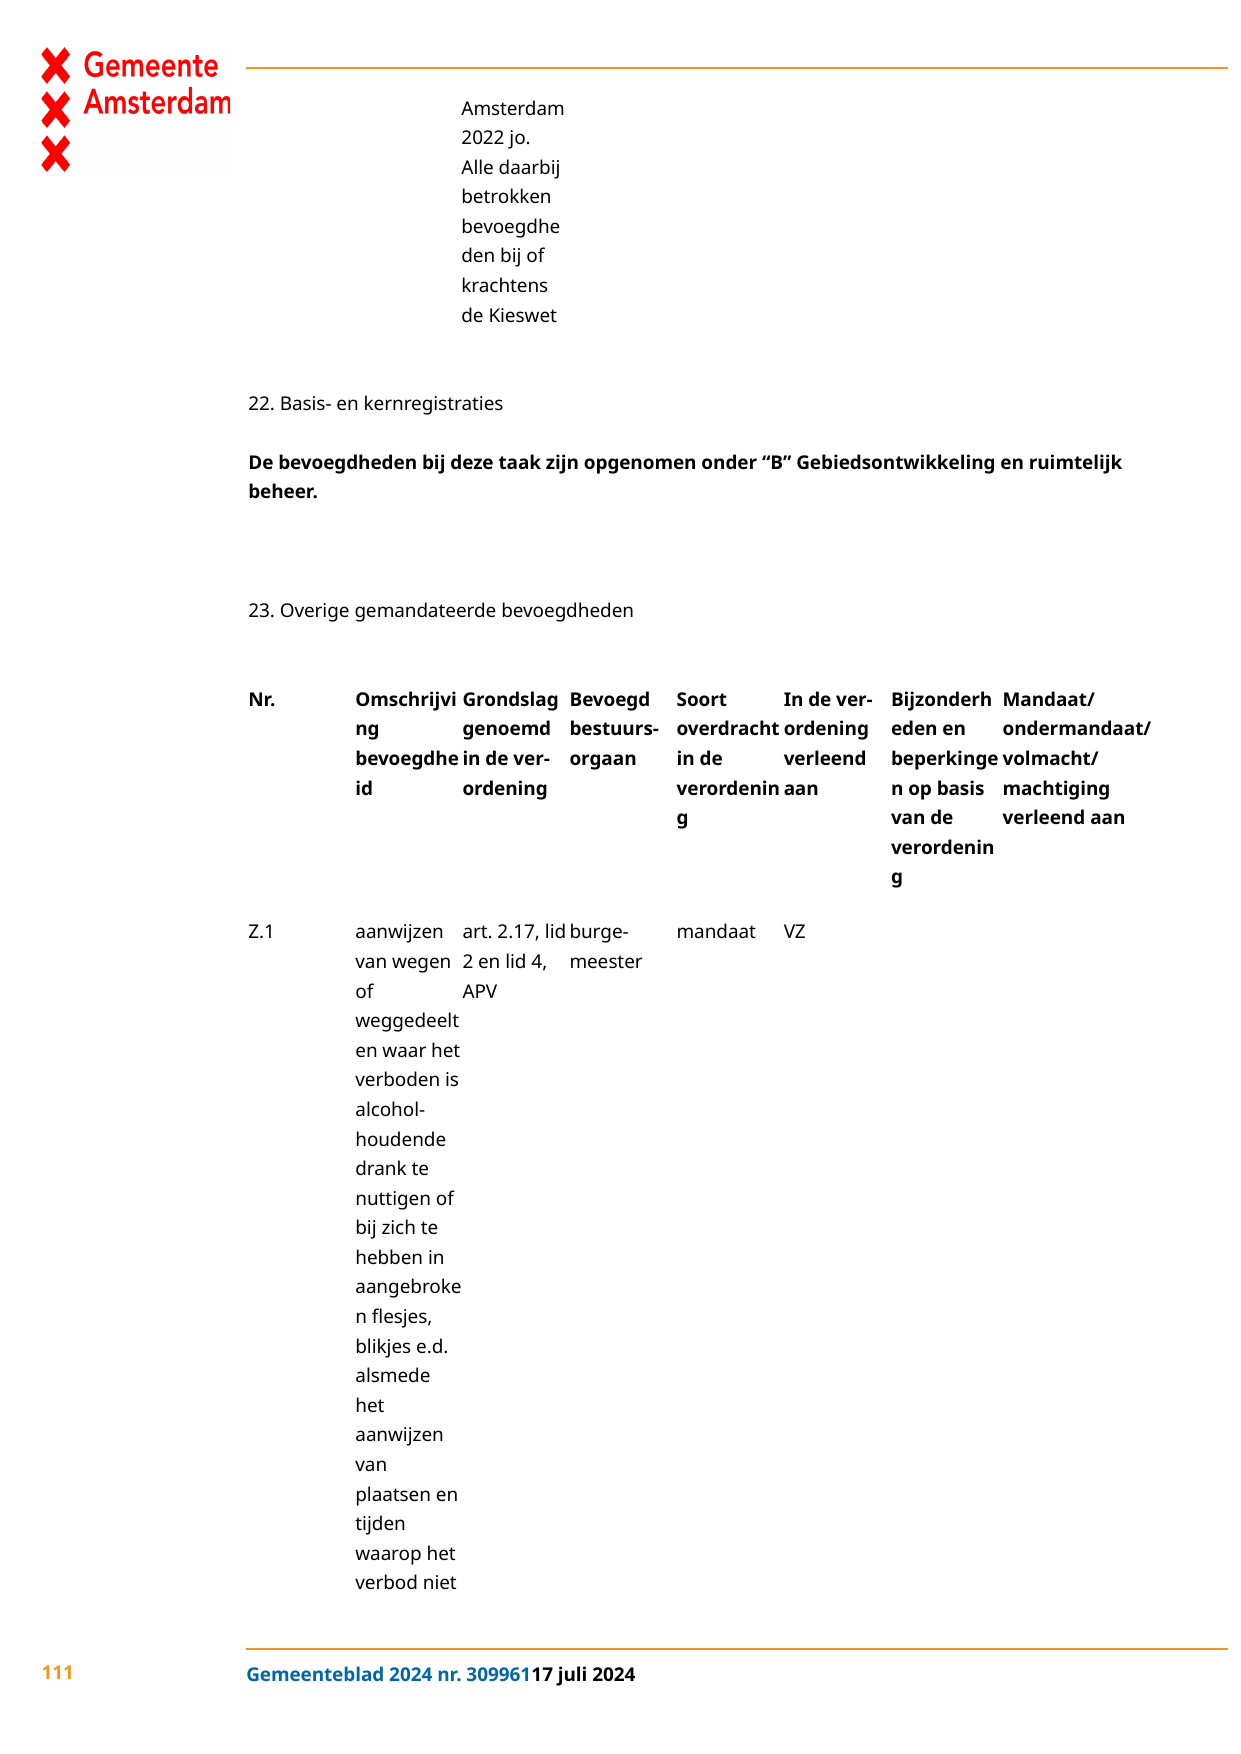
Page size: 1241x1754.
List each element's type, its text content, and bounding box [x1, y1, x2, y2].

table_cell [568, 95, 674, 328]
table_cell [1003, 95, 1152, 328]
table_cell burge-meester [569, 919, 676, 1595]
text De bevoegdheden bij deze taak zijn opgenomen onder “B” Gebiedsontwikkeling en ruimtelijk beheer. [248, 449, 1152, 504]
table_cell art. 2.17, lid 2 en lid 4, APV [462, 919, 569, 1595]
table_header Soort overdracht in de verordening [676, 656, 783, 919]
table_header Mandaat/ondermandaat/ volmacht/machtiging verleend aan [1003, 656, 1152, 919]
table_cell [781, 95, 887, 328]
table_header Grondslag genoemd in de ver- ordening [462, 656, 569, 919]
table_cell Amsterdam 2022 jo. Alle daarbij betrokken bevoegdheden bij of krachtens de Kieswet [461, 95, 568, 328]
table_cell mandaat [676, 919, 783, 1595]
table_cell [1003, 919, 1152, 1595]
table_cell VZ [784, 919, 891, 1595]
table_cell [355, 95, 461, 328]
table_cell [674, 95, 781, 328]
table_header Bijzonderheden en beperkingen op basis van de verordening [891, 656, 1002, 919]
table_header Bevoegd bestuurs-orgaan [569, 656, 676, 919]
picture [41, 47, 231, 172]
text 23. Overige gemandateerde bevoegdheden [248, 597, 1152, 623]
text 22. Basis- en kernregistraties [248, 390, 1152, 416]
table_header In de ver- ordening verleend aan [784, 656, 891, 919]
table_cell [891, 919, 1002, 1595]
table_cell Z.1 [248, 919, 355, 1595]
table_cell aanwijzen van wegen of weggedeelten waar het verboden is alcohol-houdende drank te nuttigen of bij zich te hebben in aangebroken flesjes, blikjes e.d. alsmede het aanwijzen van plaatsen en tijden waarop het verbod niet [355, 919, 462, 1595]
table_cell [248, 95, 354, 328]
table_header Omschrijving bevoegdheid [355, 656, 462, 919]
table_header Nr. [248, 656, 355, 919]
table_cell [888, 95, 1003, 328]
